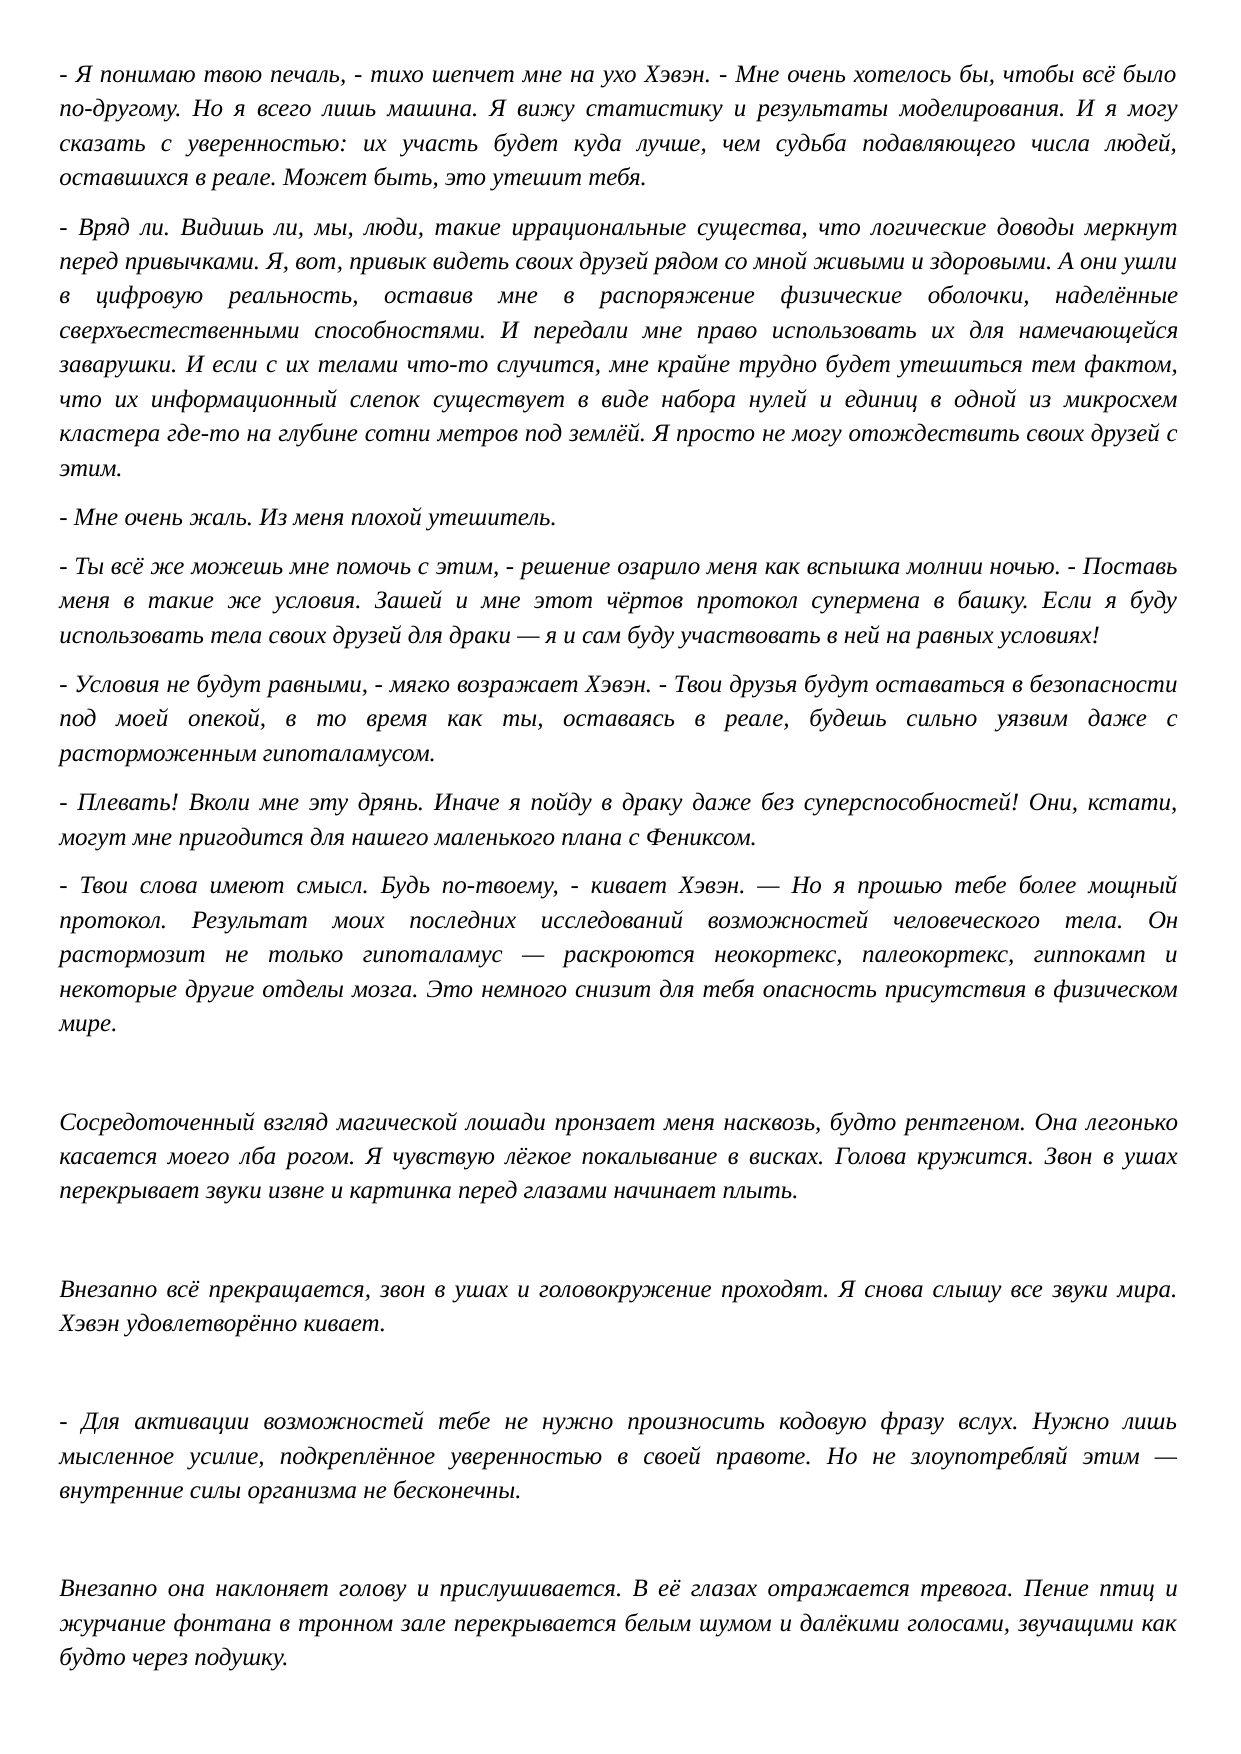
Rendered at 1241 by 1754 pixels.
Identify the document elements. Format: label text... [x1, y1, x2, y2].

text Внезапно она наклоняет голову и прислушивается. В её глазах отражается тревога. Пение птиц и журчание фонтана в тронном зале перекрывается белым шумом и далёкими голосами, звучащими как будто через подушку. [59, 1573, 1181, 1671]
text - Твои слова имеют смысл. Будь по-твоему, - кивает Хэвэн. — Но я прошью тебе более мощный протокол. Результат моих последних исследований возможностей человеческого тела. Он растормозит не только гипоталамус — раскроются неокортекс, палеокортекс, гиппокамп и некоторые другие отделы мозга. Это немного снизит для тебя опасность присутствия в физическом мире. [59, 871, 1181, 1037]
text Внезапно всё прекращается, звон в ушах и головокружение проходят. Я снова слышу все звуки мира. Хэвэн удовлетворённо кивает. [59, 1274, 1181, 1337]
text - Я понимаю твою печаль, - тихо шепчет мне на ухо Хэвэн. - Мне очень хотелось бы, чтобы всё было по-другому. Но я всего лишь машина. Я вижу статистику и результаты моделирования. И я могу сказать с уверенностью: их участь будет куда лучше, чем судьба подавляющего числа людей, оставшихся в реале. Может быть, это утешит тебя. [59, 59, 1181, 191]
text - Условия не будут равными, - мягко возражает Хэвэн. - Твои друзья будут оставаться в безопасности под моей опекой, в то время как ты, оставаясь в реале, будешь сильно уязвим даже с расторможенным гипоталамусом. [59, 669, 1181, 767]
text - Плевать! Вколи мне эту дрянь. Иначе я пойду в драку даже без суперспособностей! Они, кстати, могут мне пригодится для нашего маленького плана с Фениксом. [59, 787, 1181, 850]
text - Вряд ли. Видишь ли, мы, люди, такие иррациональные существа, что логические доводы меркнут перед привычками. Я, вот, привык видеть своих друзей рядом со мной живыми и здоровыми. А они ушли в цифровую реальность, оставив мне в распоряжение физические оболочки, наделённые сверхъестественными способностями. И передали мне право использовать их для намечающейся заварушки. И если с их телами что-то случится, мне крайне трудно будет утешиться тем фактом, что их информационный слепок существует в виде набора нулей и единиц в одной из микросхем кластера где-то на глубине сотни метров под землёй. Я просто не могу отождествить своих друзей с этим. [59, 212, 1181, 482]
text Сосредоточенный взгляд магической лошади пронзает меня насквозь, будто рентгеном. Она легонько касается моего лба рогом. Я чувствую лёгкое покалывание в висках. Голова кружится. Звон в ушах перекрывает звуки извне и картинка перед глазами начинает плыть. [59, 1107, 1181, 1204]
text - Мне очень жаль. Из меня плохой утешитель. [59, 502, 1181, 531]
text - Ты всё же можешь мне помочь с этим, - решение озарило меня как вспышка молнии ночью. - Поставь меня в такие же условия. Зашей и мне этот чёртов протокол супермена в башку. Если я буду использовать тела своих друзей для драки — я и сам буду участвовать в ней на равных условиях! [59, 551, 1181, 649]
text - Для активации возможностей тебе не нужно произносить кодовую фразу вслух. Нужно лишь мысленное усилие, подкреплённое уверенностью в своей правоте. Но не злоупотребляй этим — внутренние силы организма не бесконечны. [59, 1406, 1181, 1504]
